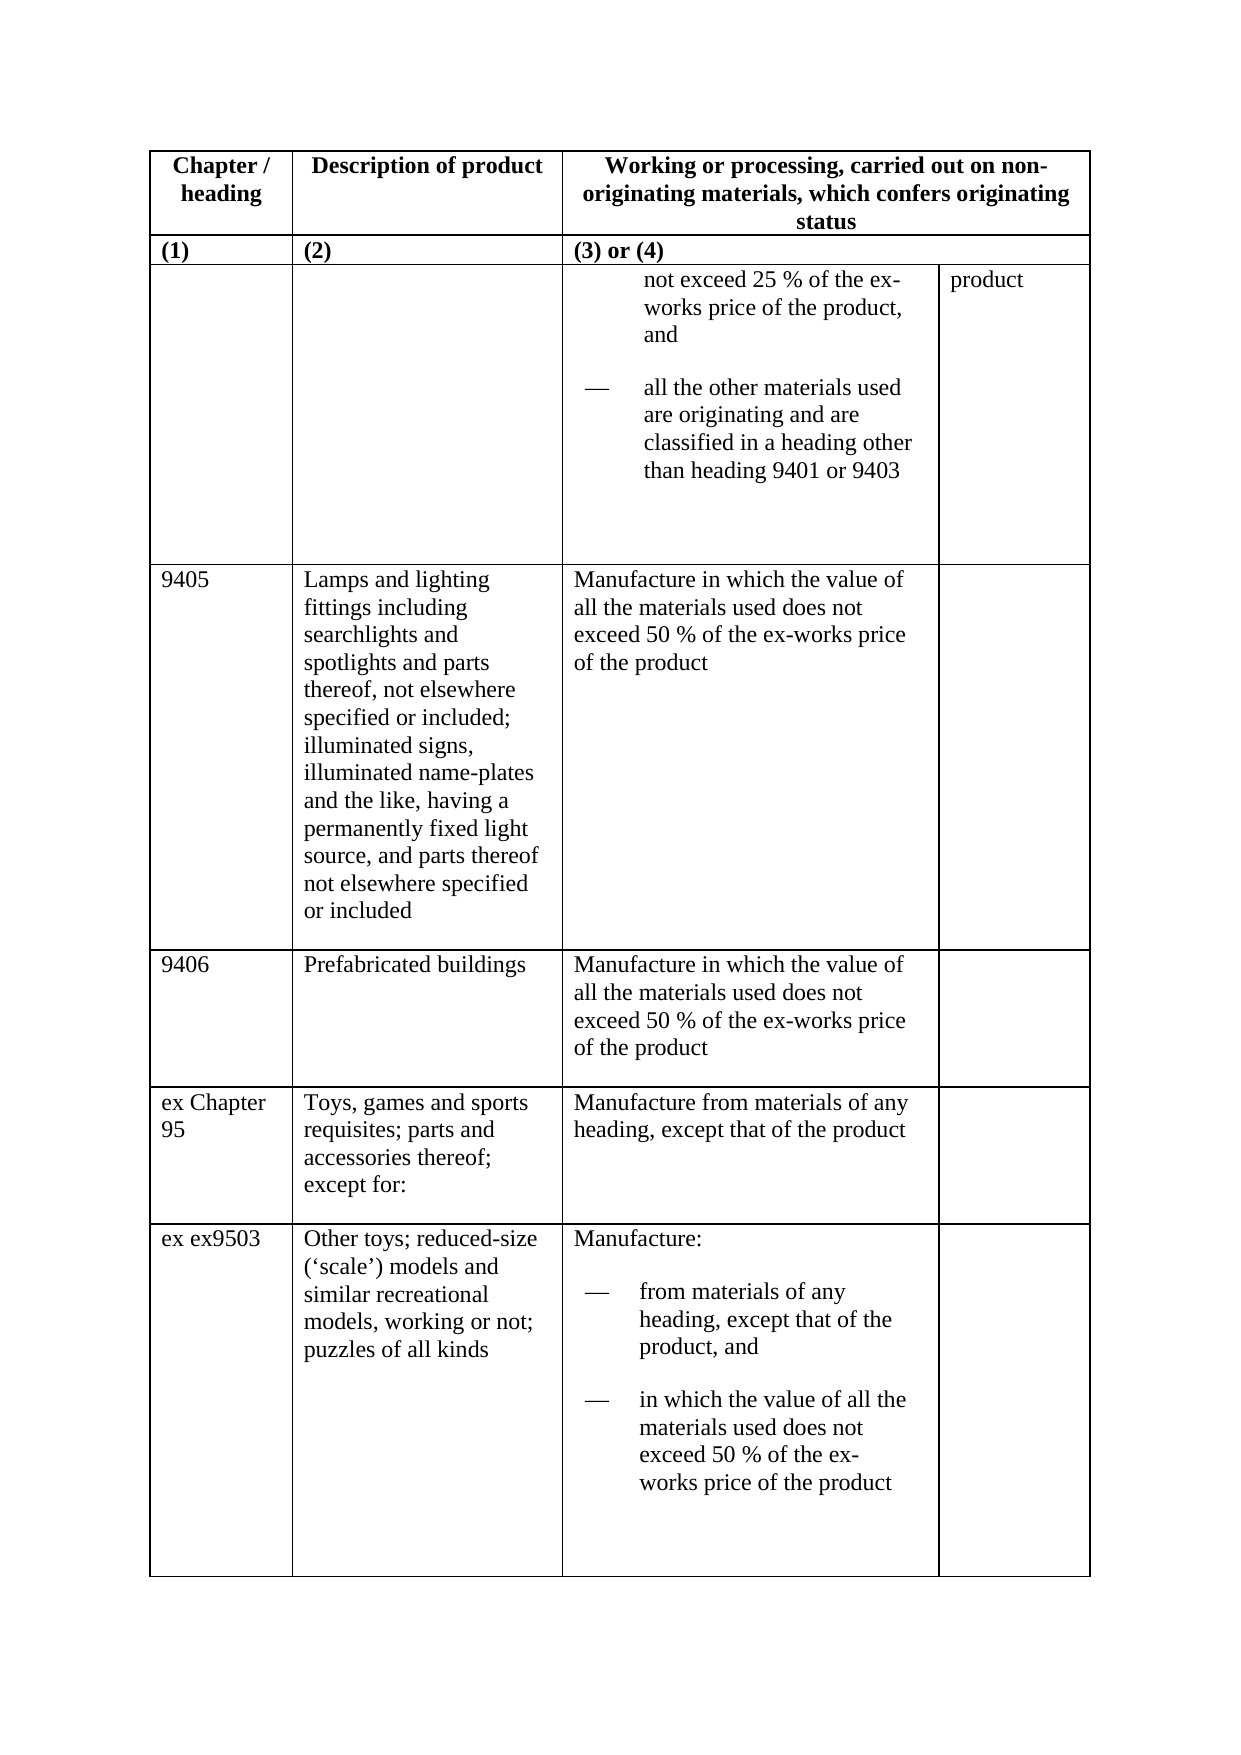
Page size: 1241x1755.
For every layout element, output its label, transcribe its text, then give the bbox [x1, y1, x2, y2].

table_cell 9406 [151, 951, 292, 1086]
table_cell [940, 951, 1089, 1086]
table_cell [940, 1225, 1089, 1576]
table_header Working or processing, carried out on non-originating materials, which confers originating status [563, 152, 1089, 234]
table_cell [940, 1088, 1089, 1223]
table_cell Lamps and lighting fittings including searchlights and spotlights and parts thereof, not elsewhere specified or included; illuminated signs, illuminated name-plates and the like, having a permanently fixed light source, and parts thereof not elsewhere specified or included [293, 565, 562, 949]
table_cell [151, 265, 292, 563]
table_cell all the other materials used are originating and are classified in a heading other than heading 9401 or 9403 [632, 373, 928, 508]
table_cell [563, 265, 938, 563]
table_header — [574, 1277, 628, 1385]
table_cell — [574, 1385, 628, 1520]
table_cell 9405 [151, 565, 292, 949]
table_cell Manufacture from materials of any heading, except that of the product [563, 1088, 938, 1223]
table_header Description of product [293, 152, 562, 234]
table_cell Prefabricated buildings [293, 951, 562, 1086]
table_cell Manufacture: [563, 1225, 938, 1576]
table_cell Toys, games and sports requisites; parts and accessories thereof; except for: [293, 1088, 562, 1223]
table_cell (3) or (4) [563, 236, 1089, 263]
table_cell — [574, 373, 632, 508]
table_cell Other toys; reduced-size (‘scale’) models and similar recreational models, working or not; puzzles of all kinds [293, 1225, 562, 1576]
table_cell ex ex9503 [151, 1225, 292, 1576]
table_cell [940, 565, 1089, 949]
table_cell ex Chapter 95 [151, 1088, 292, 1223]
table_header Chapter / heading [151, 152, 292, 234]
table_cell [293, 265, 562, 563]
table_cell in which the value of all the materials used does not exceed 50 % of the ex-works price of the product [628, 1385, 928, 1520]
table_cell product [940, 265, 1089, 563]
table_cell Manufacture in which the value of all the materials used does not exceed 50 % of the ex-works price of the product [563, 565, 938, 949]
table_cell Manufacture in which the value of all the materials used does not exceed 50 % of the ex-works price of the product [563, 951, 938, 1086]
table_header from materials of any heading, except that of the product, and [628, 1277, 928, 1385]
table_cell (1) [151, 236, 292, 263]
table_header not exceed 25 % of the ex-works price of the product, and [632, 265, 928, 373]
table_cell (2) [293, 236, 562, 263]
table_header [574, 265, 632, 373]
